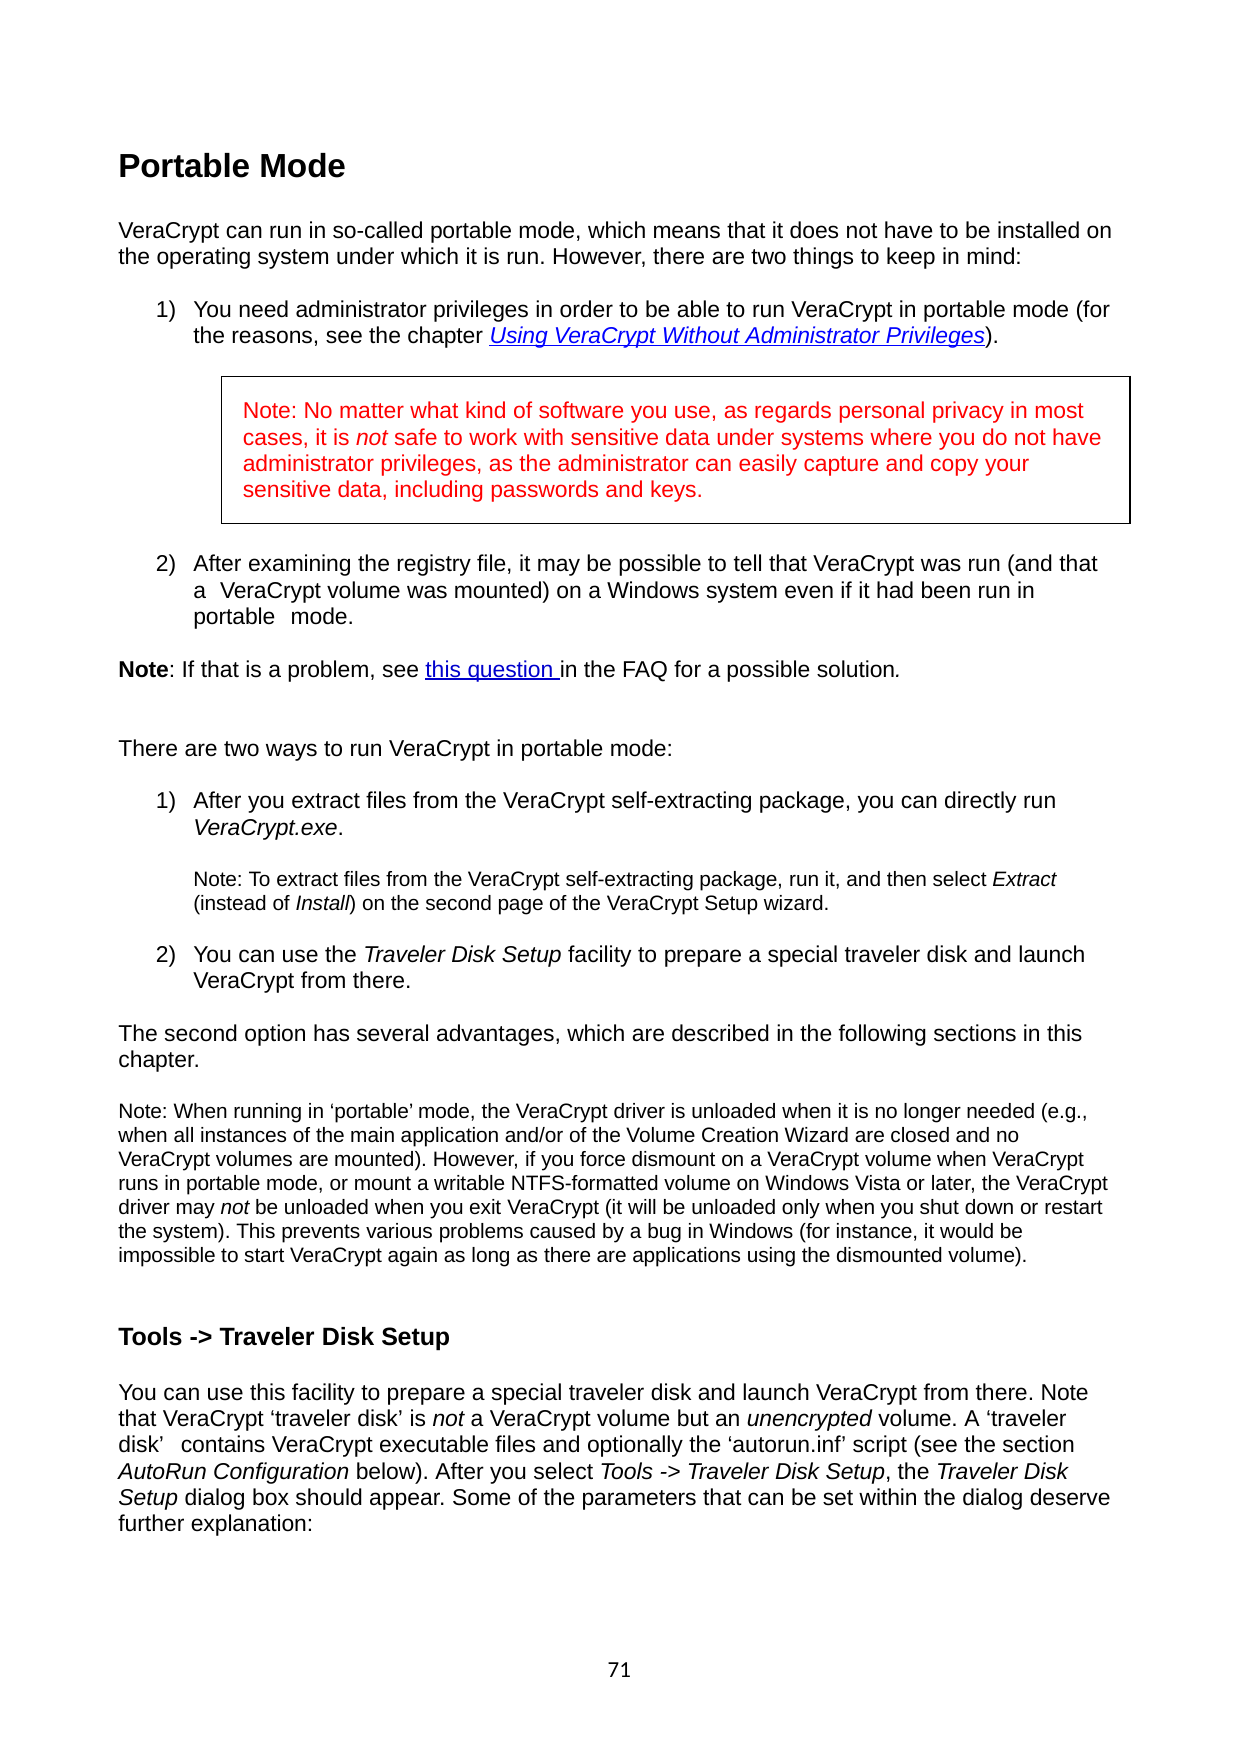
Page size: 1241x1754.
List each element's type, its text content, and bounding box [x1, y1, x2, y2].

text (instead of Install) on the second page of the VeraCrypt Setup wizard. [193, 891, 1132, 914]
text There are two ways to run VeraCrypt in portable mode: [118, 735, 1132, 761]
text Note: When running in ‘portable’ mode, the VeraCrypt driver is unloaded when it is no longer needed (e.g., when all instances of the main application and/or of the Volume Creation Wizard are closed and no VeraCrypt volumes are mounted). However, if you force dismount on a VeraCrypt volume when VeraCrypt runs in portable mode, or mount a writable NTFS-formatted volume on Windows Vista or later, the VeraCrypt driver may not be unloaded when you exit VeraCrypt (it will be unloaded only when you shut down or restart the system). This prevents various problems caused by a bug in Windows (for instance, it would be impossible to start VeraCrypt again as long as there are applications using the dismounted volume). [118, 1099, 1111, 1267]
text You can use this facility to prepare a special traveler disk and launch VeraCrypt from there. Note that VeraCrypt ‘traveler disk’ is not a VeraCrypt volume but an unencrypted volume. A ‘traveler disk’ contains VeraCrypt executable files and optionally the ‘autorun.inf’ script (see the section AutoRun Configuration below). After you select Tools -> Traveler Disk Setup, the Traveler Disk Setup dialog box should appear. Some of the parameters that can be set within the dialog deserve further explanation: [118, 1379, 1111, 1537]
text Note: To extract files from the VeraCrypt self-extracting package, run it, and then select Extract [193, 867, 1132, 891]
list You can use the Traveler Disk Setup facility to prepare a special traveler disk and launch VeraCrypt from there. [156, 941, 1086, 993]
subtitle Tools -> Traveler Disk Setup [118, 1321, 1132, 1350]
list After you extract files from the VeraCrypt self-extracting package, you can directly run [156, 787, 1132, 814]
text The second option has several advantages, which are described in the following sections in this chapter. [118, 1020, 1109, 1073]
list You need administrator privileges in order to be able to run VeraCrypt in portable mode (for the reasons, see the chapter Using VeraCrypt Without Administrator Privileges). [156, 296, 1112, 348]
text VeraCrypt.exe. [193, 814, 1132, 840]
text Note: No matter what kind of software you use, as regards personal privacy in most cases, it is not safe to work with sensitive data under systems where you do not have administrator privileges, as the administrator can easily capture and copy your sensitive data, including passwords and keys. [243, 397, 1104, 503]
list After examining the registry file, it may be possible to tell that VeraCrypt was run (and that a VeraCrypt volume was mounted) on a Windows system even if it had been run in portable mode. [156, 550, 1112, 629]
text VeraCrypt can run in so-called portable mode, which means that it does not have to be installed on the operating system under which it is run. However, there are two things to keep in mind: [118, 217, 1112, 269]
subtitle Portable Mode [118, 146, 1132, 184]
text Note: If that is a problem, see this question in the FAQ for a possible solution. [118, 656, 1132, 682]
